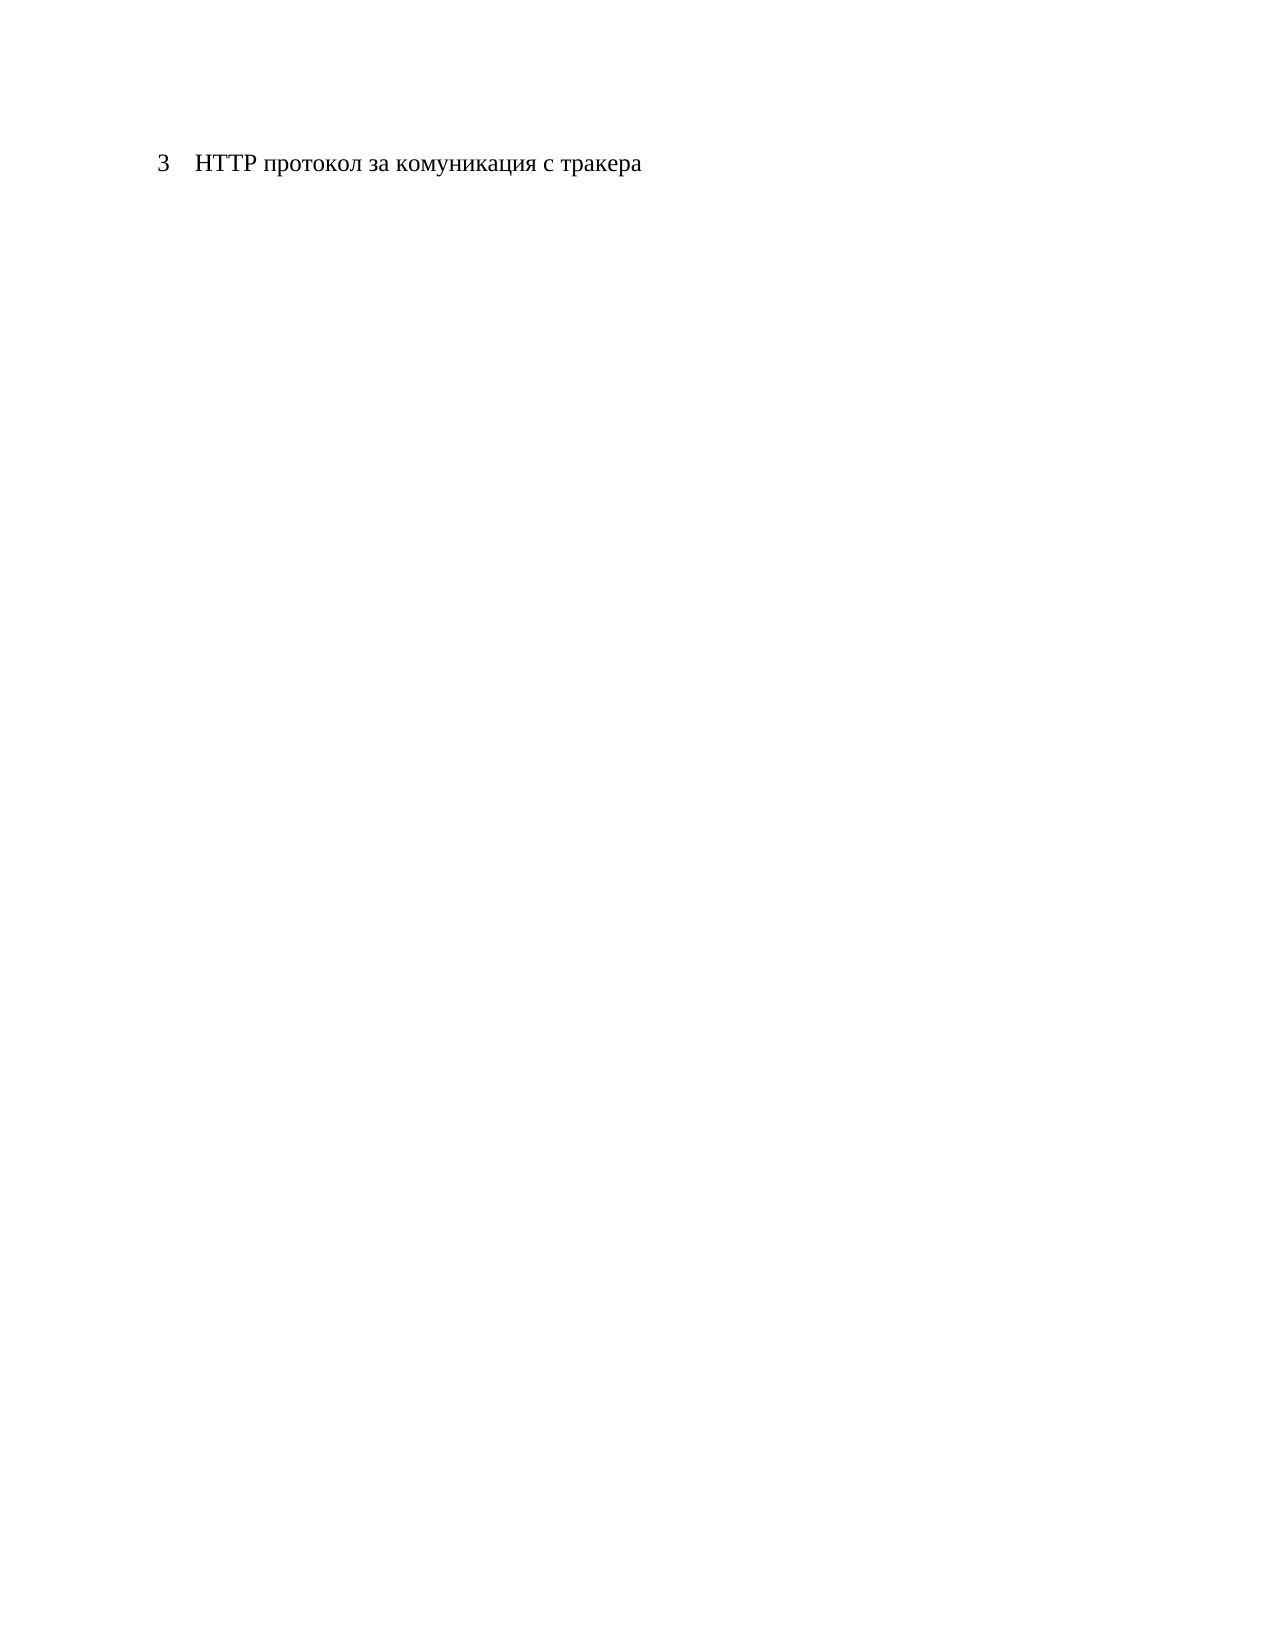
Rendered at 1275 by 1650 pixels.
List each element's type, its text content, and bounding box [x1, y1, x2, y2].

list HTTP протокол за комуникация с тракера [157, 148, 1127, 176]
